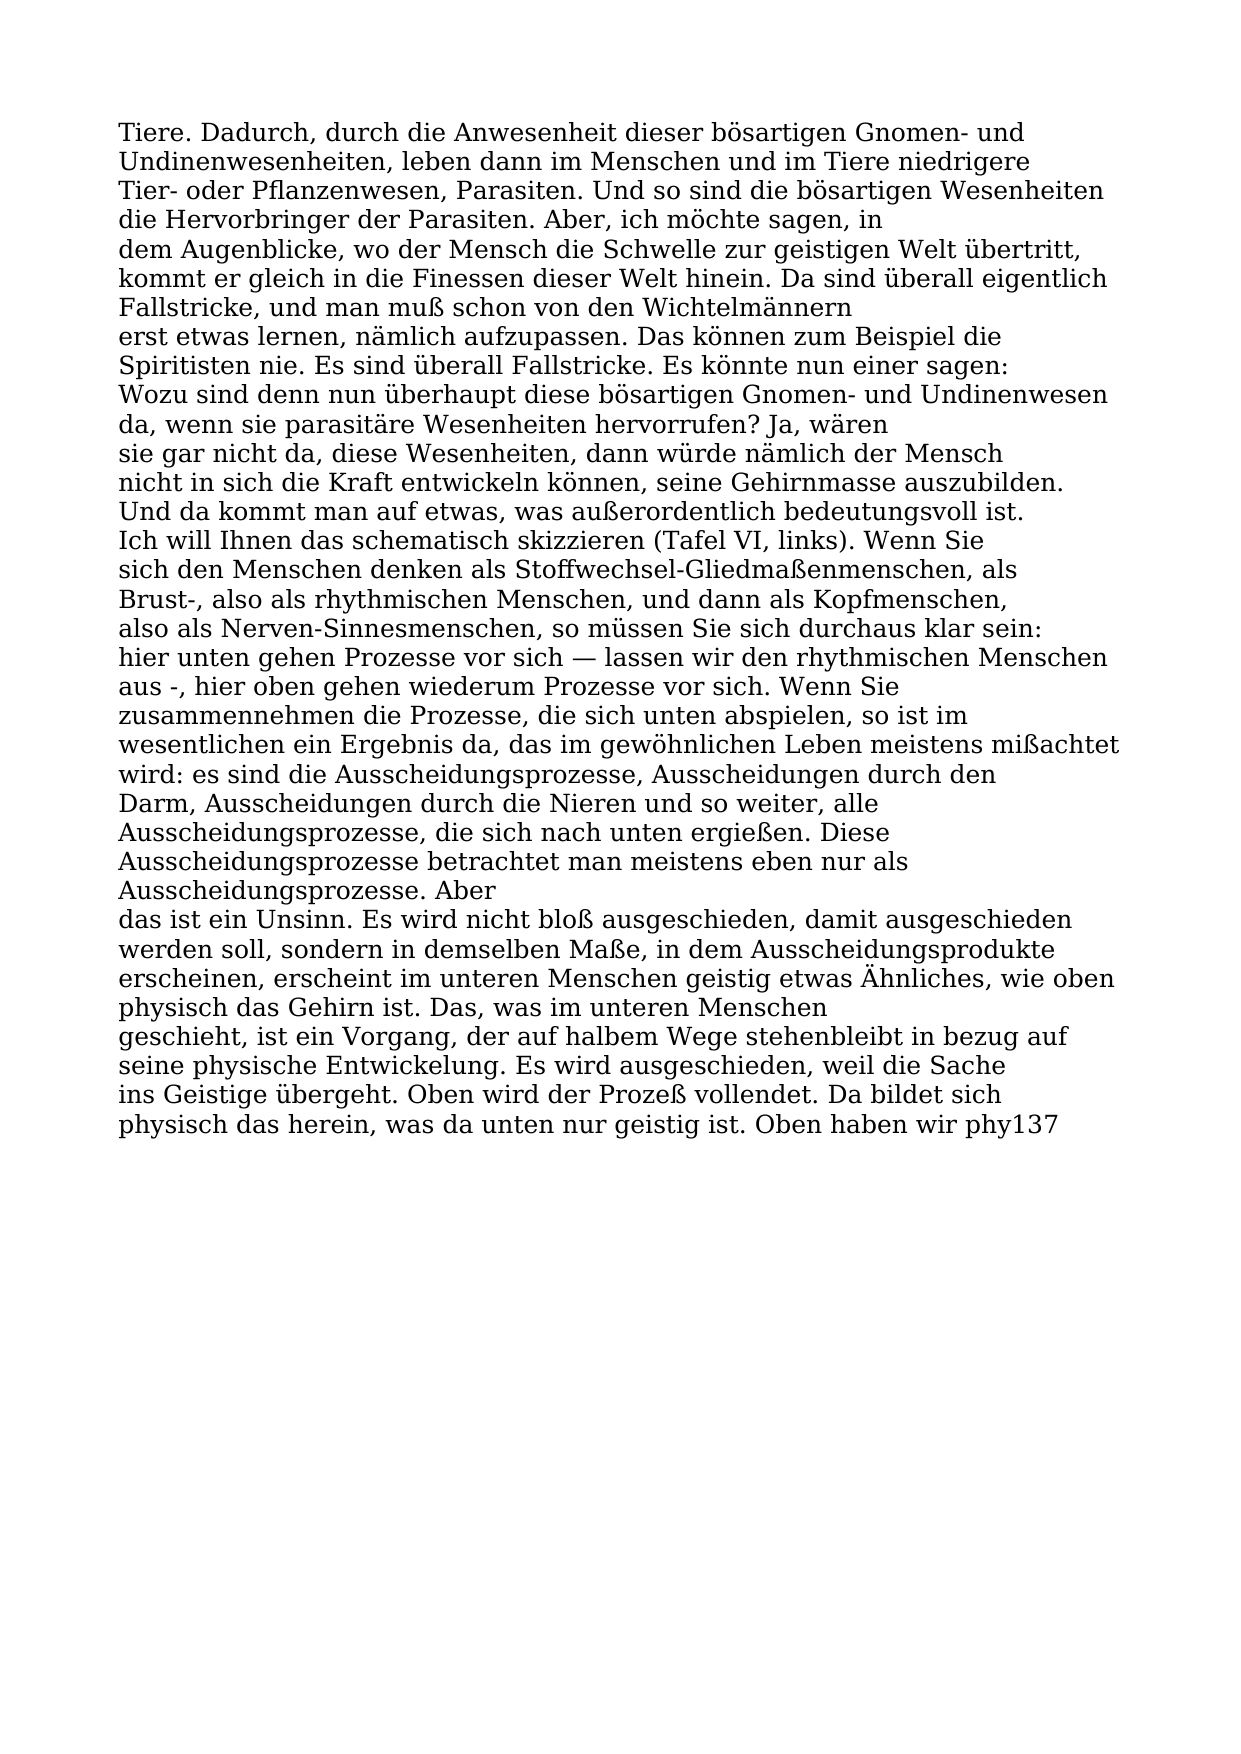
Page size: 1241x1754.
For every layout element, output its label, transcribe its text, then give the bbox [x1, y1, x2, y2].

text Tiere. Dadurch, durch die Anwesenheit dieser bösartigen Gnomen- und [118, 118, 1122, 147]
text Tier- oder Pflanzenwesen, Parasiten. Und so sind die bösartigen Wesenheiten die Hervorbringer der Parasiten. Aber, ich möchte sagen, in [118, 176, 1122, 235]
text also als Nerven-Sinnesmenschen, so müssen Sie sich durchaus klar sein: [118, 614, 1122, 643]
text erst etwas lernen, nämlich aufzupassen. Das können zum Beispiel die [118, 322, 1122, 351]
text hier unten gehen Prozesse vor sich — lassen wir den rhythmischen Menschen aus -, hier oben gehen wiederum Prozesse vor sich. Wenn Sie zusammennehmen die Prozesse, die sich unten abspielen, so ist im wesentlichen ein Ergebnis da, das im gewöhnlichen Leben meistens mißachtet [118, 643, 1122, 760]
text Brust-, also als rhythmischen Menschen, und dann als Kopfmenschen, [118, 585, 1122, 614]
text das ist ein Unsinn. Es wird nicht bloß ausgeschieden, damit ausgeschieden werden soll, sondern in demselben Maße, in dem Ausscheidungsprodukte erscheinen, erscheint im unteren Menschen geistig etwas Ähnliches, wie oben physisch das Gehirn ist. Das, was im unteren Menschen [118, 906, 1122, 1022]
text Ich will Ihnen das schematisch skizzieren (Tafel VI, links). Wenn Sie [118, 526, 1122, 556]
text dem Augenblicke, wo der Mensch die Schwelle zur geistigen Welt übertritt, kommt er gleich in die Finessen dieser Welt hinein. Da sind überall eigentlich Fallstricke, und man muß schon von den Wichtelmännern [118, 235, 1122, 322]
text physisch das herein, was da unten nur geistig ist. Oben haben wir phy137 [118, 1110, 1122, 1139]
text geschieht, ist ein Vorgang, der auf halbem Wege stehenbleibt in bezug auf [118, 1022, 1122, 1051]
text Undinenwesenheiten, leben dann im Menschen und im Tiere niedrigere [118, 147, 1122, 176]
text Spiritisten nie. Es sind überall Fallstricke. Es könnte nun einer sagen: [118, 351, 1122, 381]
text seine physische Entwickelung. Es wird ausgeschieden, weil die Sache [118, 1051, 1122, 1081]
text Wozu sind denn nun überhaupt diese bösartigen Gnomen- und Undinenwesen da, wenn sie parasitäre Wesenheiten hervorrufen? Ja, wären [118, 381, 1122, 439]
text Darm, Ausscheidungen durch die Nieren und so weiter, alle Ausscheidungsprozesse, die sich nach unten ergießen. Diese Ausscheidungsprozesse betrachtet man meistens eben nur als Ausscheidungsprozesse. Aber [118, 789, 1122, 906]
text sich den Menschen denken als Stoffwechsel-Gliedmaßenmenschen, als [118, 556, 1122, 585]
text nicht in sich die Kraft entwickeln können, seine Gehirnmasse auszubilden. Und da kommt man auf etwas, was außerordentlich bedeutungsvoll ist. [118, 468, 1122, 526]
text ins Geistige übergeht. Oben wird der Prozeß vollendet. Da bildet sich [118, 1081, 1122, 1110]
text wird: es sind die Ausscheidungsprozesse, Ausscheidungen durch den [118, 760, 1122, 789]
text sie gar nicht da, diese Wesenheiten, dann würde nämlich der Mensch [118, 439, 1122, 468]
